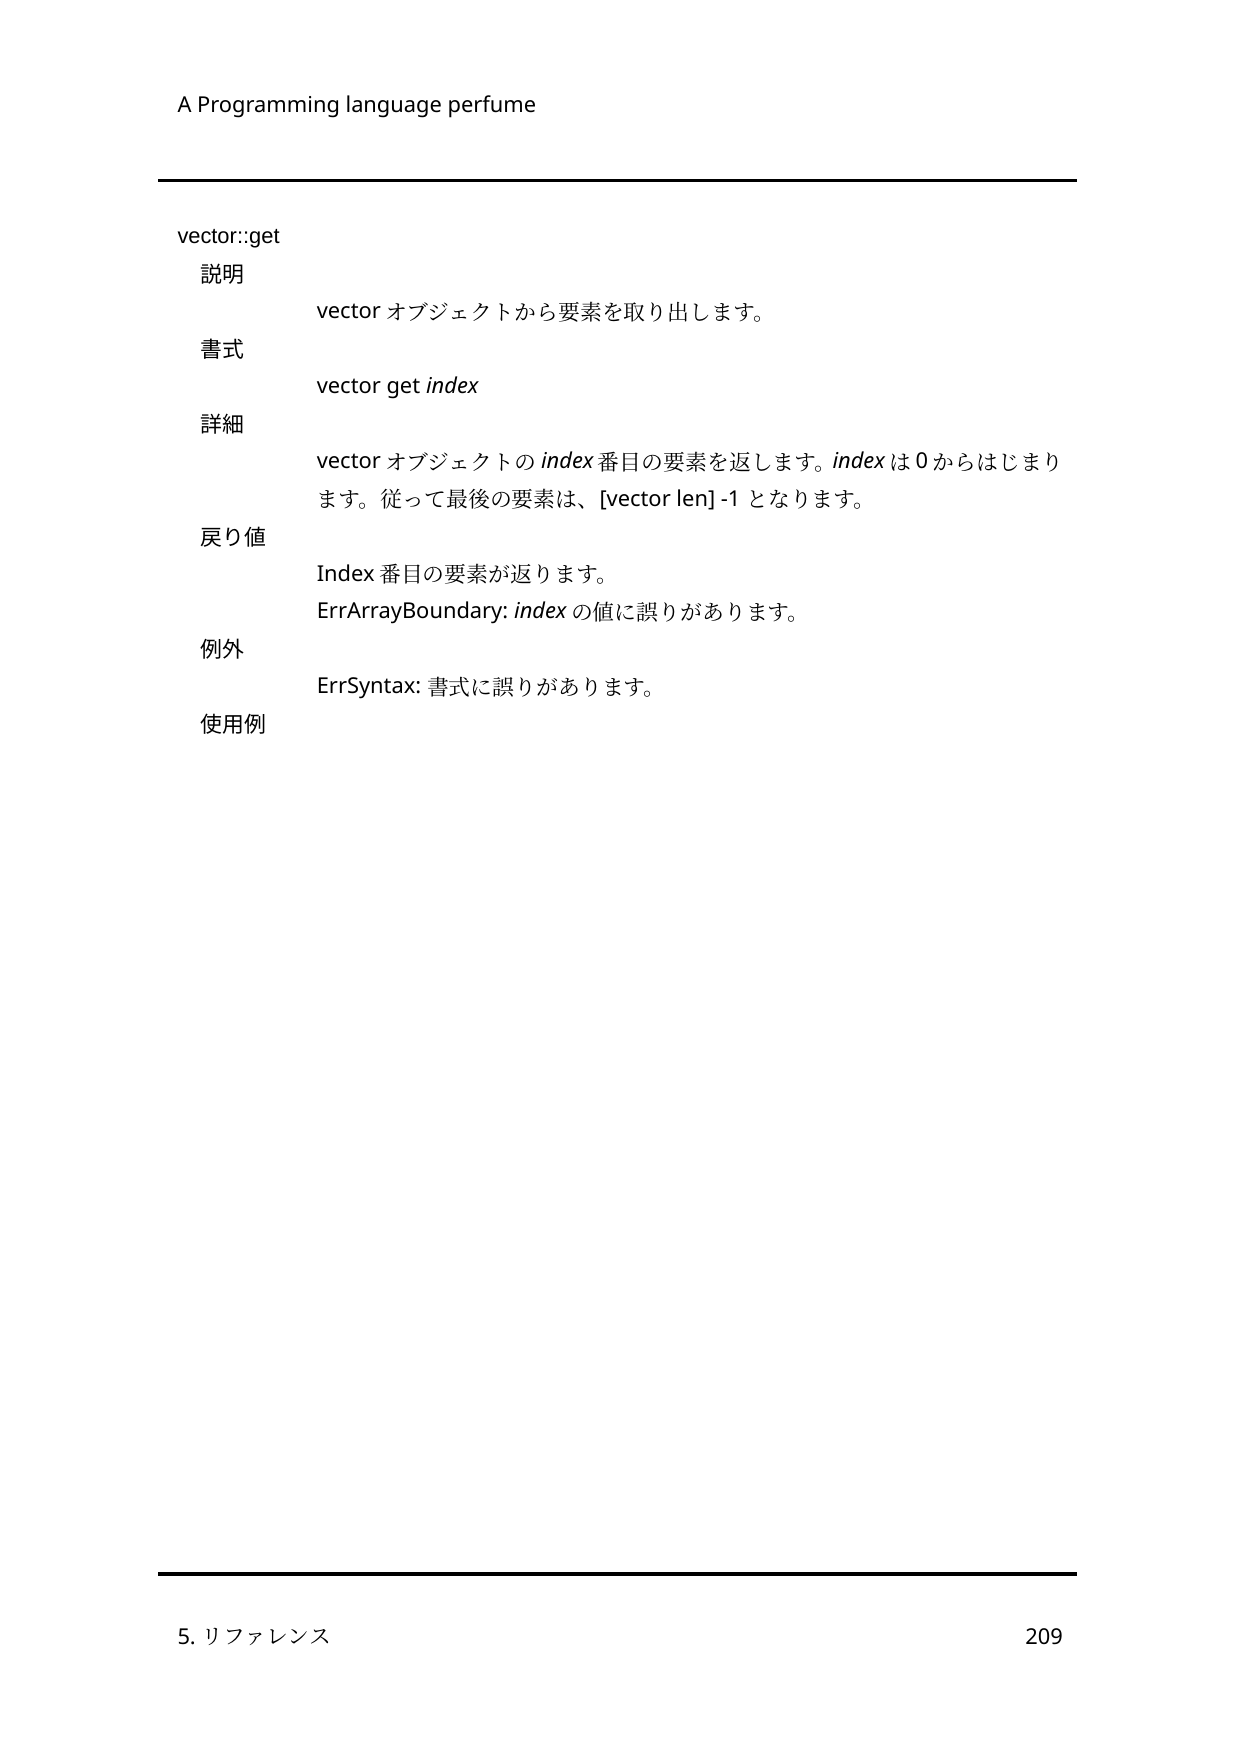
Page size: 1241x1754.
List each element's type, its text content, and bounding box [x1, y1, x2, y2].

table_cell vector get index [317, 329, 1063, 404]
table_header 説明 [200, 254, 317, 329]
table_cell 詳細 [200, 404, 317, 517]
table_cell 戻り値 [200, 517, 317, 629]
table_cell 例外 [200, 629, 317, 704]
table_cell ErrSyntax: 書式に誤りがあります。 [317, 629, 1063, 704]
table_cell 書式 [200, 329, 317, 404]
table_cell [317, 704, 1063, 779]
table_header vectorオブジェクトから要素を取り出します。 [317, 254, 1063, 329]
subtitle vector::get [177, 217, 1063, 254]
table_cell vectorオブジェクトのindex番目の要素を返します。indexは0からはじまります。従って最後の要素は、[vector len] -1 となります。 [317, 404, 1063, 517]
table_cell 使用例 [200, 704, 317, 779]
table_cell Index番目の要素が返ります。 ErrArrayBoundary: indexの値に誤りがあります。 [317, 517, 1063, 629]
